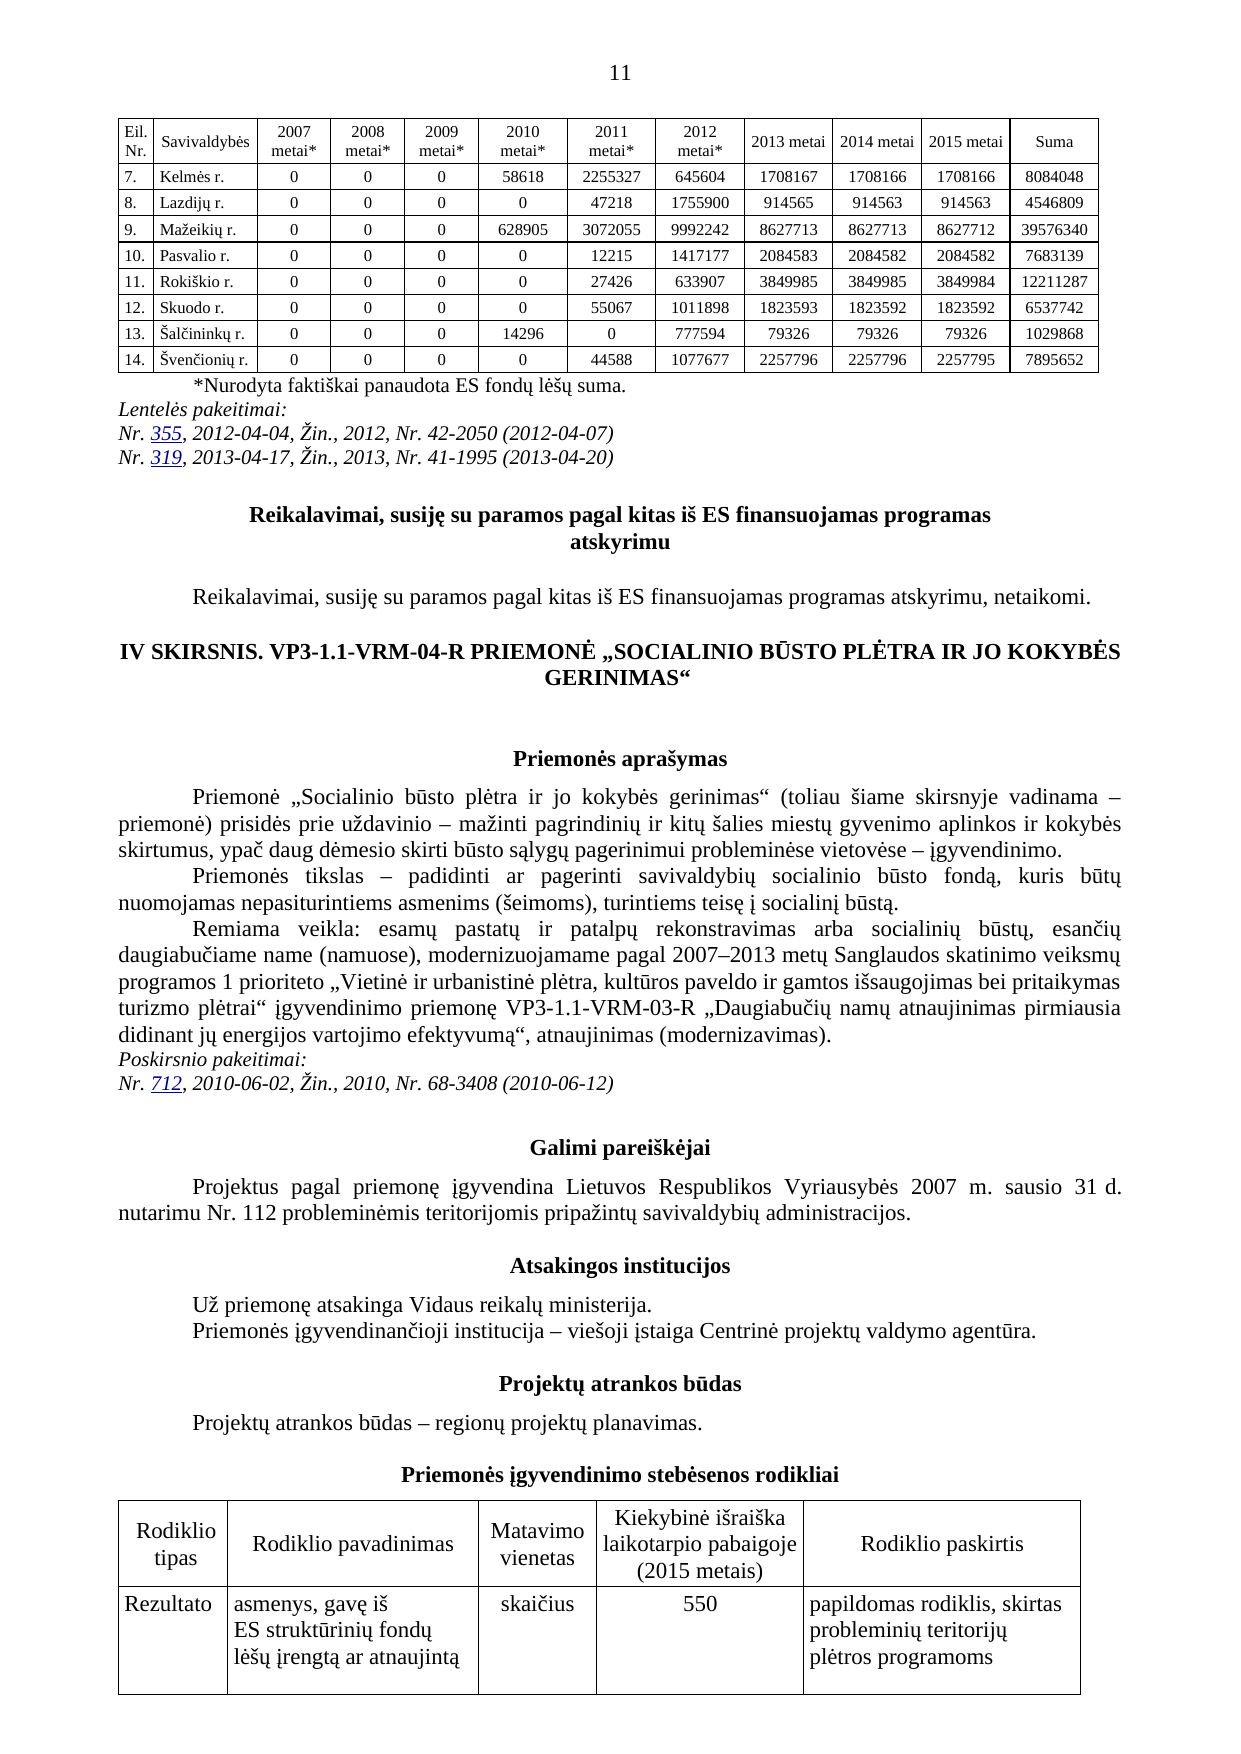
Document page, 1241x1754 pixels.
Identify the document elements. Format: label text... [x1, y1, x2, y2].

table_cell 1011898 [656, 295, 744, 319]
table_cell 55067 [568, 295, 655, 319]
table_cell 914563 [922, 190, 1009, 215]
text Remiama veikla: esamų pastatų ir patalpų rekonstravimas arba socialinių būstų, esančių daugiabučiame name (namuose), modernizuojamame pagal 2007–2013 metų Sanglaudos skatinimo veiksmų programos 1 prioriteto „Vietinė ir urbanistinė plėtra, kultūros paveldo ir gamtos išsaugojimas bei pritaikymas turizmo plėtrai“ įgyvendinimo priemonę VP3-1.1-VRM-03-R „Daugiabučių namų atnaujinimas pirmiausia didinant jų energijos vartojimo efektyvumą“, atnaujinimas (modernizavimas). [118, 915, 1122, 1047]
table_cell 7895652 [1011, 347, 1098, 372]
table_cell 10. [119, 243, 153, 267]
text Priemonės įgyvendinimo stebėsenos rodikliai [118, 1461, 1122, 1488]
table_header Eil. Nr. [119, 119, 153, 163]
table_cell 1823593 [745, 295, 832, 319]
table_header Kiekybinė išraiška laikotarpio pabaigoje (2015 metais) [597, 1501, 803, 1586]
table_cell 777594 [656, 321, 744, 346]
table_cell 4546809 [1011, 190, 1098, 215]
table_cell 8627712 [922, 216, 1009, 241]
table_cell 0 [479, 347, 567, 372]
table_cell papildomas rodiklis, skirtas probleminių teritorijų plėtros programoms [804, 1587, 1080, 1694]
table_header 2010 metai* [479, 119, 567, 163]
text Reikalavimai, susiję su paramos pagal kitas iš ES finansuojamas programas atskyrimu [118, 502, 1122, 554]
table_cell 12211287 [1011, 269, 1098, 293]
text Priemonės tikslas – padidinti ar pagerinti savivaldybių socialinio būsto fondą, kuris būtų nuomojamas nepasiturintiems asmenims (šeimoms), turintiems teisę į socialinį būstą. [118, 862, 1122, 915]
table_cell 3849985 [745, 269, 832, 293]
table_cell 0 [331, 295, 404, 319]
table_cell 1708166 [833, 164, 921, 189]
text Nr. 355, 2012-04-04, Žin., 2012, Nr. 42-2050 (2012-04-07) [118, 421, 1122, 445]
table_cell 39576340 [1011, 216, 1098, 241]
table_cell 0 [258, 295, 330, 319]
table_cell 0 [405, 295, 478, 319]
table_cell 6537742 [1011, 295, 1098, 319]
table_cell 0 [405, 243, 478, 267]
table_cell skaičius [479, 1587, 596, 1694]
table_cell Skuodo r. [154, 295, 257, 319]
table_cell 7. [119, 164, 153, 189]
table_cell 1029868 [1011, 321, 1098, 346]
table_cell 914563 [833, 190, 921, 215]
table_cell 47218 [568, 190, 655, 215]
table_cell Mažeikių r. [154, 216, 257, 241]
text Reikalavimai, susiję su paramos pagal kitas iš ES finansuojamas programas atskyrimu, netaikomi. [118, 583, 1122, 609]
table_cell 2084582 [922, 243, 1009, 267]
text Galimi pareiškėjai [118, 1134, 1122, 1160]
table_cell 0 [405, 347, 478, 372]
table_cell 0 [479, 243, 567, 267]
table_cell Šalčininkų r. [154, 321, 257, 346]
table_header Suma [1011, 119, 1098, 163]
table_cell 0 [331, 216, 404, 241]
table_cell 11. [119, 269, 153, 293]
table_cell 1708166 [922, 164, 1009, 189]
table_cell 27426 [568, 269, 655, 293]
text Priemonės įgyvendinančioji institucija – viešoji įstaiga Centrinė projektų valdymo agentūra. [118, 1317, 1122, 1343]
table_cell 13. [119, 321, 153, 346]
table_cell 2084582 [833, 243, 921, 267]
table_cell 0 [258, 216, 330, 241]
table_cell 1417177 [656, 243, 744, 267]
table_cell 0 [568, 321, 655, 346]
table_header 2007 metai* [258, 119, 330, 163]
table_cell Kelmės r. [154, 164, 257, 189]
text *Nurodyta faktiškai panaudota ES fondų lėšų suma. [118, 373, 1122, 397]
text Nr. 319, 2013-04-17, Žin., 2013, Nr. 41-1995 (2013-04-20) [118, 445, 1122, 469]
text IV SKIRSNIS. VP3-1.1-VRM-04-R PRIEMONĖ „SOCIALINIO BŪSTO PLĖTRA IR JO KOKYBĖS GERINIMAS“ [118, 638, 1122, 691]
table_cell 2255327 [568, 164, 655, 189]
table_header 2012 metai* [656, 119, 744, 163]
table_cell 1755900 [656, 190, 744, 215]
table_header 2015 metai [922, 119, 1009, 163]
table_cell 0 [331, 243, 404, 267]
table_cell 0 [405, 269, 478, 293]
table_cell 0 [258, 190, 330, 215]
text Atsakingos institucijos [118, 1252, 1122, 1278]
table_cell 2257796 [745, 347, 832, 372]
table_header 2014 metai [833, 119, 921, 163]
table_cell 0 [258, 269, 330, 293]
table_cell 3849984 [922, 269, 1009, 293]
text Nr. 712, 2010-06-02, Žin., 2010, Nr. 68-3408 (2010-06-12) [118, 1071, 1122, 1095]
table_cell asmenys, gavę iš ES struktūrinių fondų lėšų įrengtą ar atnaujintą [228, 1587, 478, 1694]
table_cell 9. [119, 216, 153, 241]
text Lentelės pakeitimai: [118, 397, 1122, 421]
table_cell 0 [331, 347, 404, 372]
table_cell 914565 [745, 190, 832, 215]
table_cell 0 [405, 321, 478, 346]
table_cell 12215 [568, 243, 655, 267]
table_header Rodiklio tipas [119, 1501, 227, 1586]
table_cell 0 [258, 164, 330, 189]
table_cell 0 [331, 190, 404, 215]
table_cell 2257796 [833, 347, 921, 372]
table_cell Pasvalio r. [154, 243, 257, 267]
table_cell 8084048 [1011, 164, 1098, 189]
table_cell 1077677 [656, 347, 744, 372]
table_cell 12. [119, 295, 153, 319]
table_cell 1823592 [922, 295, 1009, 319]
table_header 2008 metai* [331, 119, 404, 163]
table_cell 58618 [479, 164, 567, 189]
table_cell 2257795 [922, 347, 1009, 372]
table_header Rodiklio paskirtis [804, 1501, 1080, 1586]
table_cell Rezultato [119, 1587, 227, 1694]
table_cell 8627713 [745, 216, 832, 241]
table_cell 0 [331, 321, 404, 346]
text Poskirsnio pakeitimai: [118, 1047, 1122, 1071]
table_cell 0 [405, 190, 478, 215]
table_cell 8627713 [833, 216, 921, 241]
table_cell 14. [119, 347, 153, 372]
table_cell 0 [479, 295, 567, 319]
text Projektų atrankos būdas [118, 1370, 1122, 1396]
table_cell 0 [331, 164, 404, 189]
table_cell 2084583 [745, 243, 832, 267]
table_cell 0 [405, 164, 478, 189]
table_cell 633907 [656, 269, 744, 293]
table_cell 0 [479, 190, 567, 215]
table_cell 79326 [745, 321, 832, 346]
table_header Matavimo vienetas [479, 1501, 596, 1586]
table_cell 44588 [568, 347, 655, 372]
table_cell 0 [258, 243, 330, 267]
table_cell 1708167 [745, 164, 832, 189]
text Projektų atrankos būdas – regionų projektų planavimas. [118, 1409, 1122, 1435]
table_cell 550 [597, 1587, 803, 1694]
text Priemonė „Socialinio būsto plėtra ir jo kokybės gerinimas“ (toliau šiame skirsnyje vadinama – priemonė) prisidės prie uždavinio – mažinti pagrindinių ir kitų šalies miestų gyvenimo aplinkos ir kokybės skirtumus, ypač daug dėmesio skirti būsto sąlygų pagerinimui probleminėse vietovėse – įgyvendinimo. [118, 783, 1122, 862]
table_cell Lazdijų r. [154, 190, 257, 215]
table_header 2013 metai [745, 119, 832, 163]
table_cell 0 [405, 216, 478, 241]
table_header 2011 metai* [568, 119, 655, 163]
table_header Savivaldybės [154, 119, 257, 163]
table_cell 7683139 [1011, 243, 1098, 267]
table_cell 9992242 [656, 216, 744, 241]
table_cell 3849985 [833, 269, 921, 293]
table_cell 0 [479, 269, 567, 293]
table_cell 1823592 [833, 295, 921, 319]
table_cell 14296 [479, 321, 567, 346]
text Projektus pagal priemonę įgyvendina Lietuvos Respublikos Vyriausybės 2007 m. sausio 31 d. nutarimu Nr. 112 probleminėmis teritorijomis pripažintų savivaldybių administracijos. [118, 1173, 1122, 1226]
table_header 2009 metai* [405, 119, 478, 163]
table_cell Švenčionių r. [154, 347, 257, 372]
table_cell 0 [258, 321, 330, 346]
table_cell 0 [258, 347, 330, 372]
table_cell 3072055 [568, 216, 655, 241]
text Už priemonę atsakinga Vidaus reikalų ministerija. [118, 1291, 1122, 1317]
table_cell 628905 [479, 216, 567, 241]
table_cell 0 [331, 269, 404, 293]
text Priemonės aprašymas [118, 744, 1122, 771]
table_cell Rokiškio r. [154, 269, 257, 293]
table_cell 8. [119, 190, 153, 215]
table_cell 79326 [922, 321, 1009, 346]
table_header Rodiklio pavadinimas [228, 1501, 478, 1586]
table_cell 79326 [833, 321, 921, 346]
table_cell 645604 [656, 164, 744, 189]
